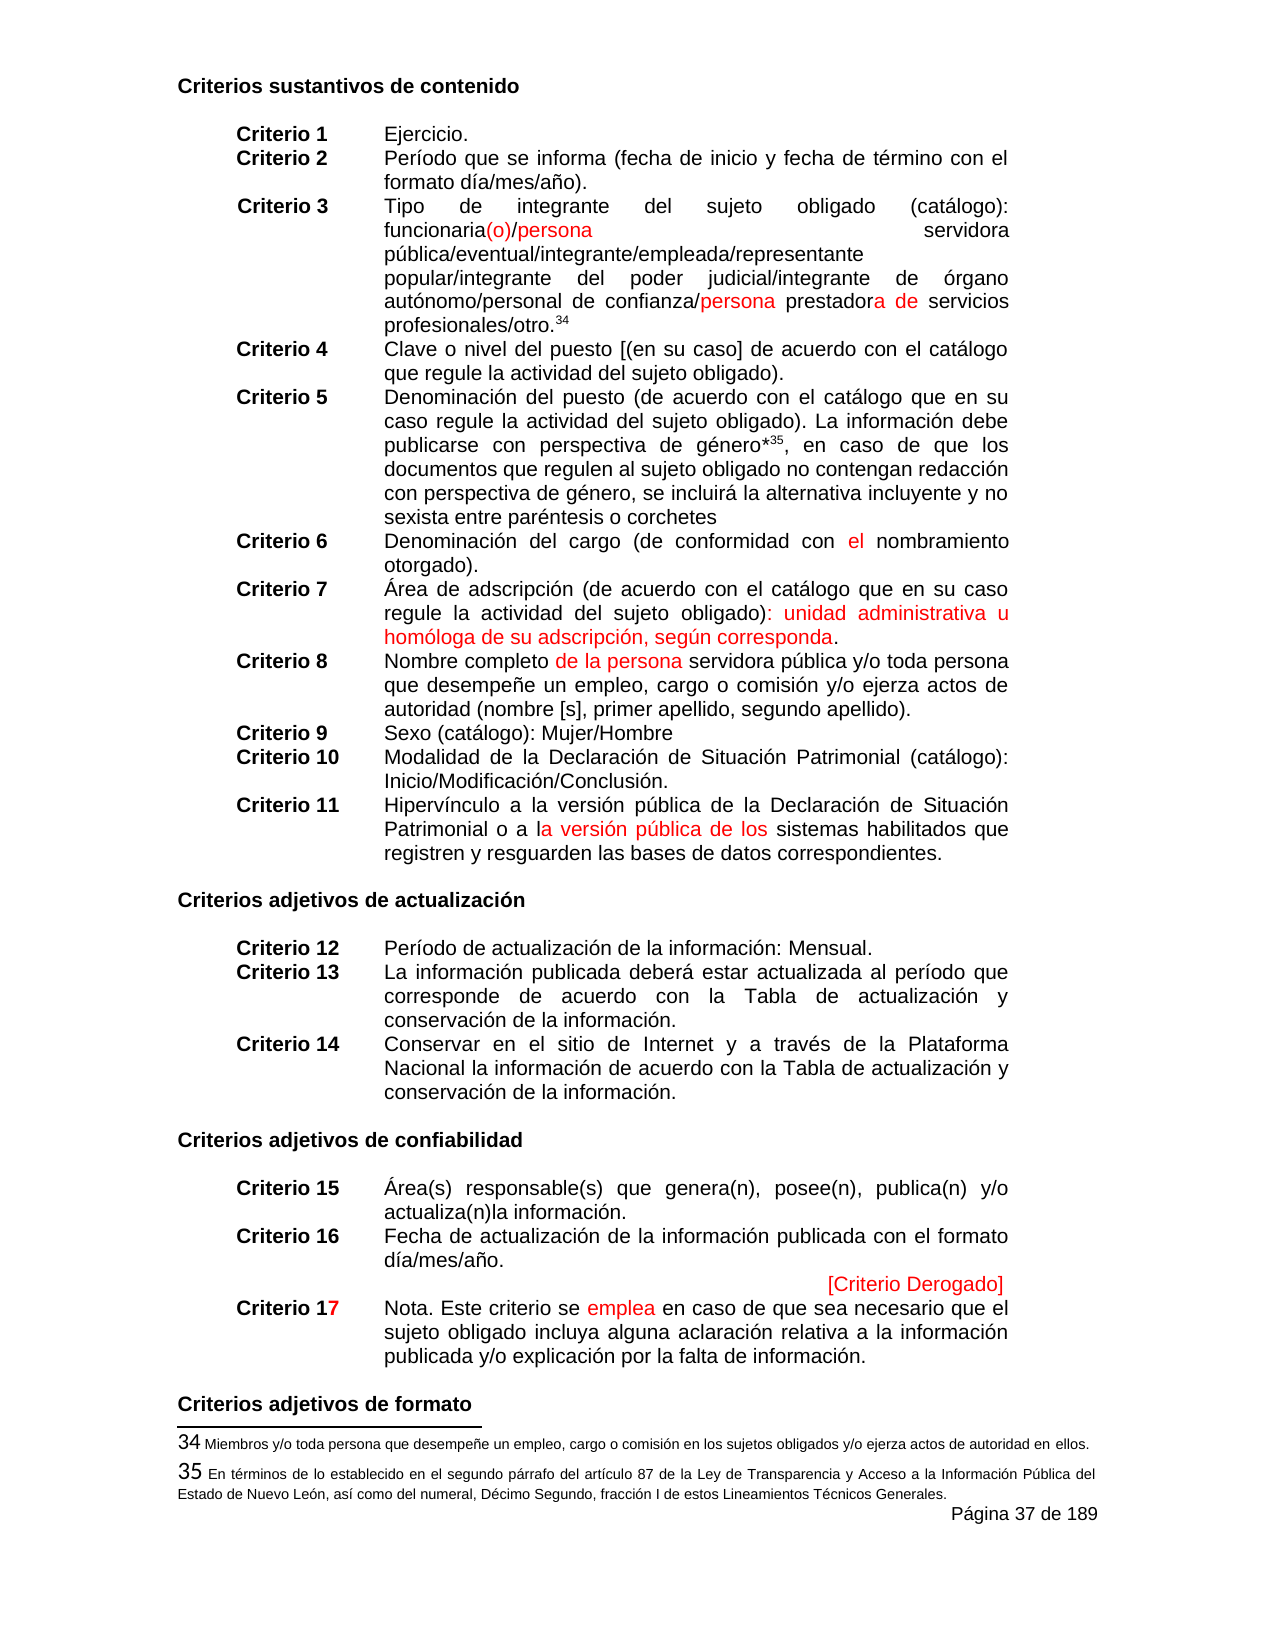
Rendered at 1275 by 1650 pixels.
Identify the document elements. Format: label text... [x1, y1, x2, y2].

text Criterio 5 Denominación del puesto (de acuerdo con el catálogo que en su caso regule la actividad del sujeto obligado). La información debe publicarse con perspectiva de género*, en caso de que los documentos que regulen al sujeto obligado no contengan redacción con perspectiva de género, se incluirá la alternativa incluyente y no sexista entre paréntesis o corchetes [236, 385, 1009, 529]
text Criterios sustantivos de contenido [177, 74, 1009, 98]
text Criterio 17 Nota. Este criterio se emplea en caso de que sea necesario que el sujeto obligado incluya alguna aclaración relativa a la información publicada y/o explicación por la falta de información. [236, 1296, 1009, 1367]
text Criterio 7 Área de adscripción (de acuerdo con el catálogo que en su caso regule la actividad del sujeto obligado): unidad administrativa u homóloga de su adscripción, según corresponda. [236, 577, 1009, 649]
text Criterio 1 Ejercicio. [236, 122, 1009, 146]
text Criterio 3 Tipo de integrante del sujeto obligado (catálogo): funcionaria(o)/persona servidora pública/eventual/integrante/empleada/representante popular/integrante del poder judicial/integrante de órgano autónomo/personal de confianza/persona prestadora de servicios profesionales/otro. [237, 193, 1009, 337]
text Criterio 6 Denominación del cargo (de conformidad con el nombramiento otorgado). [236, 529, 1009, 577]
text Criterio 16 Fecha de actualización de la información publicada con el formato día/mes/año. [236, 1224, 1009, 1272]
text Criterio 15 Área(s) responsable(s) que genera(n), posee(n), publica(n) y/o actualiza(n)la información. [236, 1176, 1009, 1224]
text Criterio 11 Hipervínculo a la versión pública de la Declaración de Situación Patrimonial o a la versión pública de los sistemas habilitados que registren y resguarden las bases de datos correspondientes. [236, 792, 1009, 864]
text Criterios adjetivos de formato [177, 1391, 1009, 1415]
text Criterio 12 Período de actualización de la información: Mensual. [236, 936, 1009, 960]
text Criterio 9 Sexo (catálogo): Mujer/Hombre [236, 721, 1009, 744]
text Criterios adjetivos de actualización [177, 888, 1009, 912]
text Criterio 8 Nombre completo de la persona servidora pública y/o toda persona que desempeñe un empleo, cargo o comisión y/o ejerza actos de autoridad (nombre [s], primer apellido, segundo apellido). [236, 649, 1009, 721]
text Criterio 14 Conservar en el sitio de Internet y a través de la Plataforma Nacional la información de acuerdo con la Tabla de actualización y conservación de la información. [236, 1032, 1009, 1104]
text Criterio 13 La información publicada deberá estar actualizada al período que corresponde de acuerdo con la Tabla de actualización y conservación de la información. [236, 960, 1009, 1032]
text Criterios adjetivos de confiabilidad [177, 1128, 1009, 1152]
text Criterio 4 Clave o nivel del puesto [(en su caso] de acuerdo con el catálogo que regule la actividad del sujeto obligado). [236, 337, 1009, 385]
text [Criterio Derogado] [177, 1272, 1009, 1296]
text Criterio 10 Modalidad de la Declaración de Situación Patrimonial (catálogo): Inicio/Modificación/Conclusión. [236, 744, 1009, 792]
text En términos de lo establecido en el segundo párrafo del artículo 87 de la Ley de Transparencia y Acceso a la Información Pública del Estado de Nuevo León, así como del numeral, Décimo Segundo, fracción I de estos Lineamientos Técnicos Generales. [177, 1455, 1098, 1502]
text Criterio 2 Período que se informa (fecha de inicio y fecha de término con el formato día/mes/año). [236, 146, 1009, 193]
list Miembros y/o toda persona que desempeñe un empleo, cargo o comisión en los sujetos obligados y/o ejerza actos de autoridad en ellos. [177, 1427, 1098, 1455]
